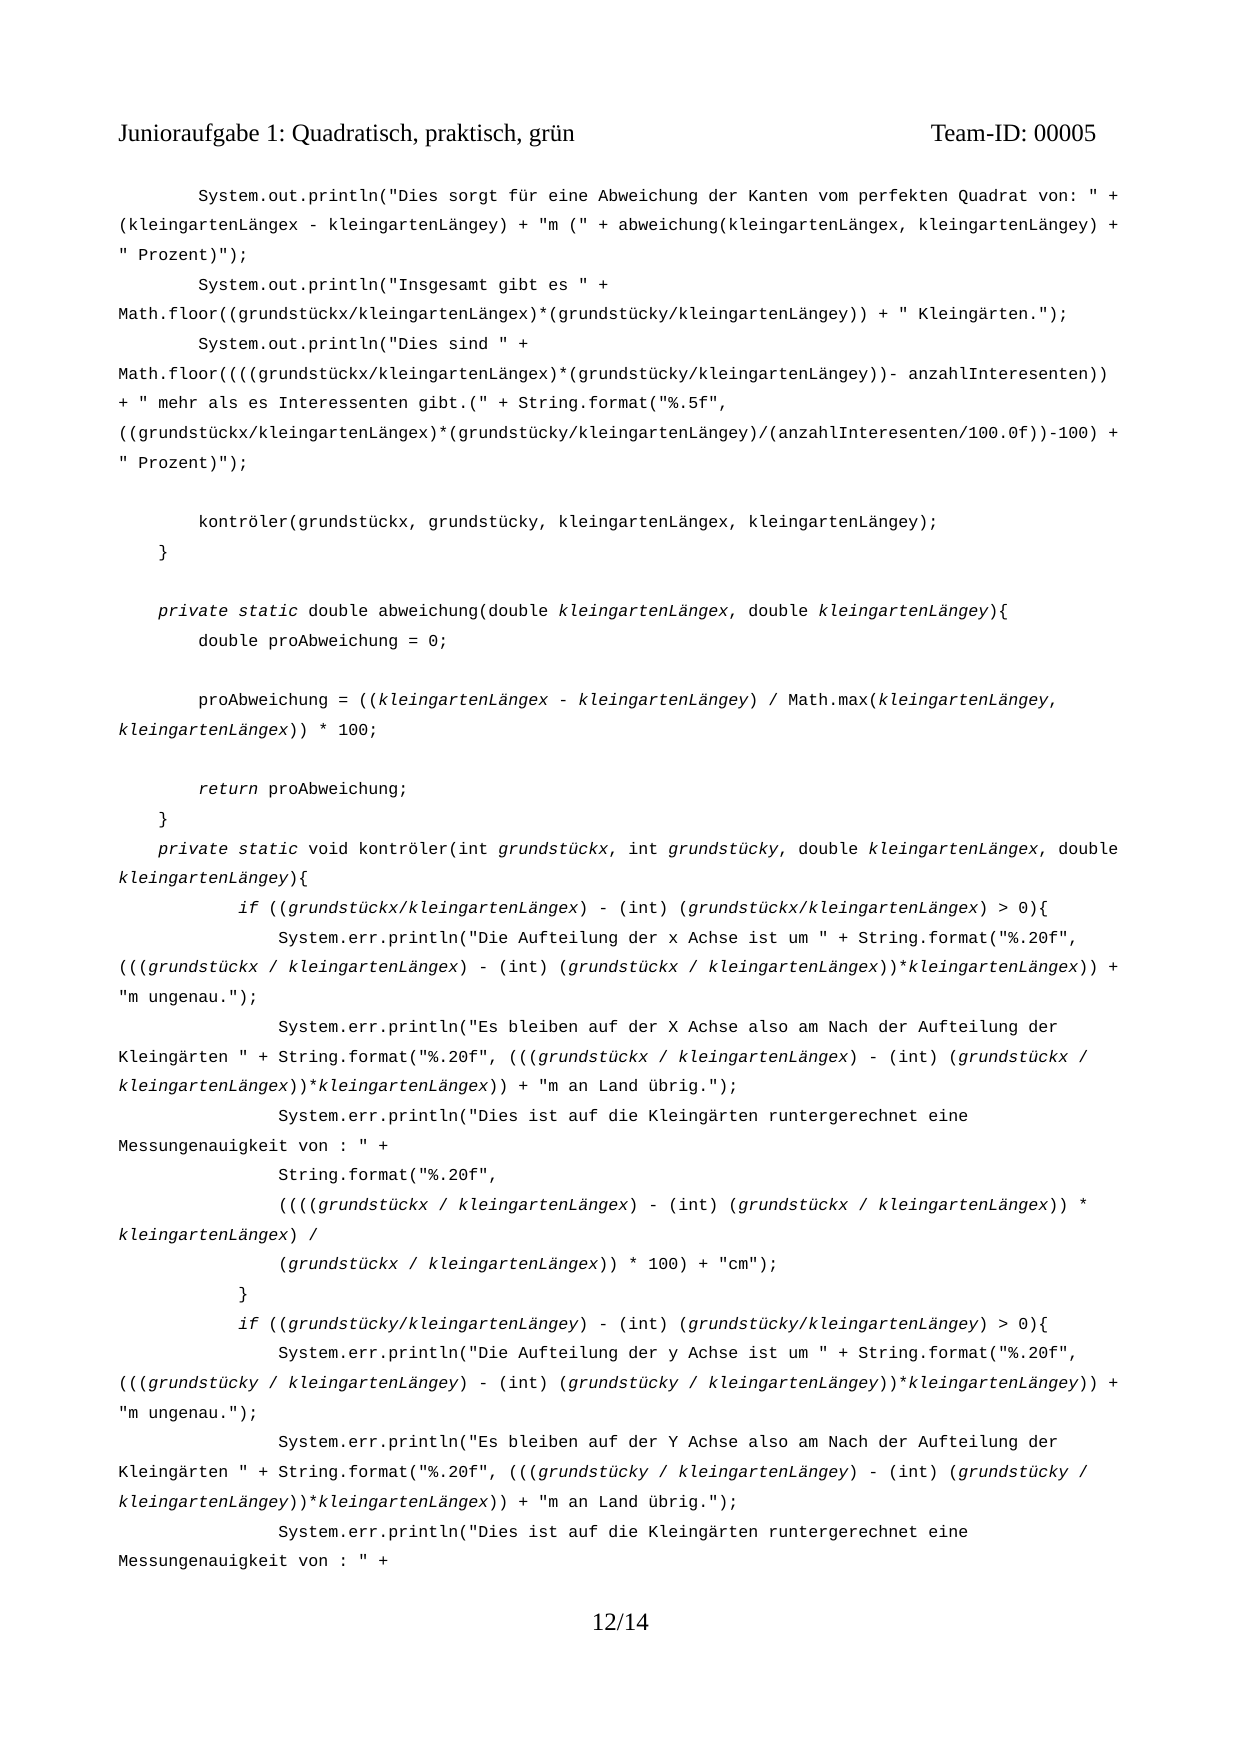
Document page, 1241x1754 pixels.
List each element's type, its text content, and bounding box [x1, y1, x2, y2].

text if ((grundstückx/kleingartenLängex) - (int) (grundstückx/kleingartenLängex) > 0){ [118, 889, 1122, 918]
text proAbweichung = ((kleingartenLängex - kleingartenLängey) / Math.max(kleingartenLängey, kleingartenLängex)) * 100; [118, 681, 1122, 740]
text System.err.println("Es bleiben auf der X Achse also am Nach der Aufteilung der Kleingärten " + String.format("%.20f", (((grundstückx / kleingartenLängex) - (int) (grundstückx / kleingartenLängex))*kleingartenLängex)) + "m an Land übrig."); [118, 1008, 1122, 1097]
text } [118, 1275, 1122, 1304]
text private static void kontröler(int grundstückx, int grundstücky, double kleingartenLängex, double kleingartenLängey){ [118, 829, 1122, 889]
text kontröler(grundstückx, grundstücky, kleingartenLängex, kleingartenLängey); [118, 503, 1122, 533]
text System.err.println("Die Aufteilung der y Achse ist um " + String.format("%.20f", (((grundstücky / kleingartenLängey) - (int) (grundstücky / kleingartenLängey))*kleingartenLängey)) + "m ungenau."); [118, 1334, 1122, 1423]
text ((((grundstückx / kleingartenLängex) - (int) (grundstückx / kleingartenLängex)) * kleingartenLängex) / [118, 1186, 1122, 1245]
text (grundstückx / kleingartenLängex)) * 100) + "cm"); [118, 1245, 1122, 1275]
text System.err.println("Dies ist auf die Kleingärten runtergerechnet eine Messungenauigkeit von : " + [118, 1512, 1122, 1572]
text private static double abweichung(double kleingartenLängex, double kleingartenLängey){ [118, 592, 1122, 622]
text if ((grundstücky/kleingartenLängey) - (int) (grundstücky/kleingartenLängey) > 0){ [118, 1304, 1122, 1334]
text return proAbweichung; [118, 770, 1122, 800]
text System.err.println("Es bleiben auf der Y Achse also am Nach der Aufteilung der Kleingärten " + String.format("%.20f", (((grundstücky / kleingartenLängey) - (int) (grundstücky / kleingartenLängey))*kleingartenLängex)) + "m an Land übrig."); [118, 1423, 1122, 1512]
text double proAbweichung = 0; [118, 622, 1122, 651]
text System.out.println("Insgesamt gibt es " + Math.floor((grundstückx/kleingartenLängex)*(grundstücky/kleingartenLängey)) + " Kleingärten."); [118, 265, 1122, 325]
text System.err.println("Die Aufteilung der x Achse ist um " + String.format("%.20f", (((grundstückx / kleingartenLängex) - (int) (grundstückx / kleingartenLängex))*kleingartenLängex)) + "m ungenau."); [118, 918, 1122, 1008]
text } [118, 533, 1122, 562]
text System.out.println("Dies sind " + Math.floor((((grundstückx/kleingartenLängex)*(grundstücky/kleingartenLängey))- anzahlInteresenten)) + " mehr als es Interessenten gibt.(" + String.format("%.5f", ((grundstückx/kleingartenLängex)*(grundstücky/kleingartenLängey)/(anzahlInteresenten/100.0f))-100) + " Prozent)"); [118, 325, 1122, 473]
text String.format("%.20f", [118, 1156, 1122, 1186]
text System.out.println("Dies sorgt für eine Abweichung der Kanten vom perfekten Quadrat von: " + (kleingartenLängex - kleingartenLängey) + "m (" + abweichung(kleingartenLängex, kleingartenLängey) + " Prozent)"); [118, 176, 1122, 265]
text } [118, 800, 1122, 829]
text System.err.println("Dies ist auf die Kleingärten runtergerechnet eine Messungenauigkeit von : " + [118, 1097, 1122, 1156]
